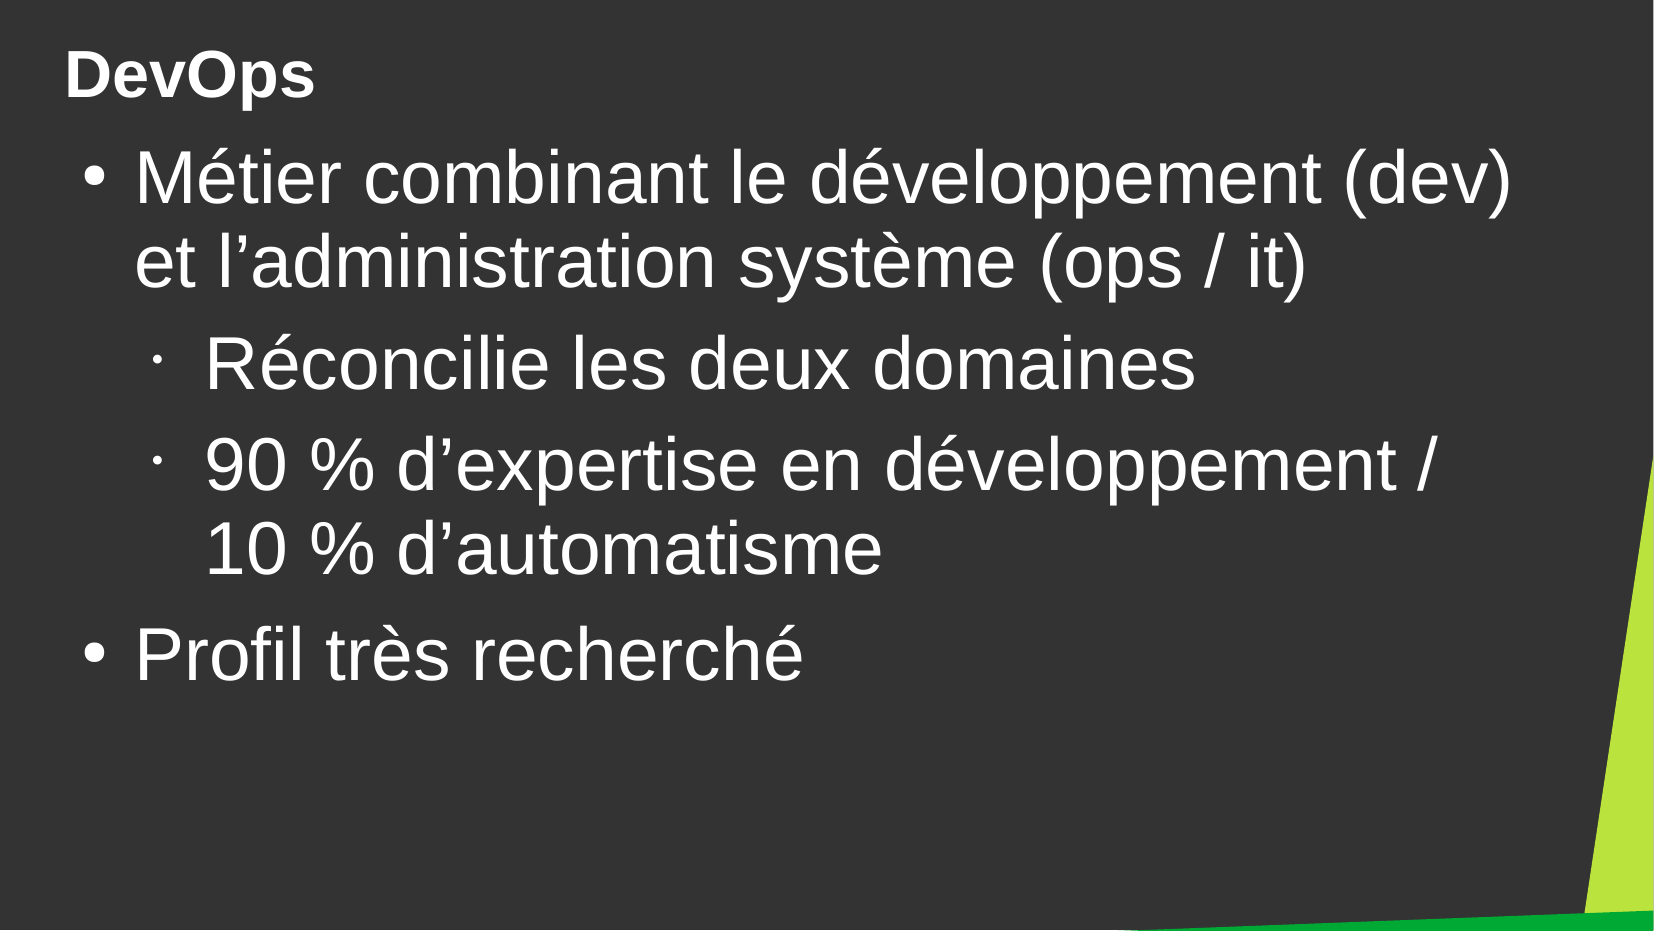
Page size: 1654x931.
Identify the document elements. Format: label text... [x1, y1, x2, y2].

list Métier combinant le développement (dev) et l’administration système (ops / it) Réconcilie les deux domaines 90 % d’expertise en développement / 10 % d’automatisme Profil très recherché [63, 135, 1583, 839]
title DevOps [64, 37, 1388, 115]
text_box [1118, 451, 1654, 931]
